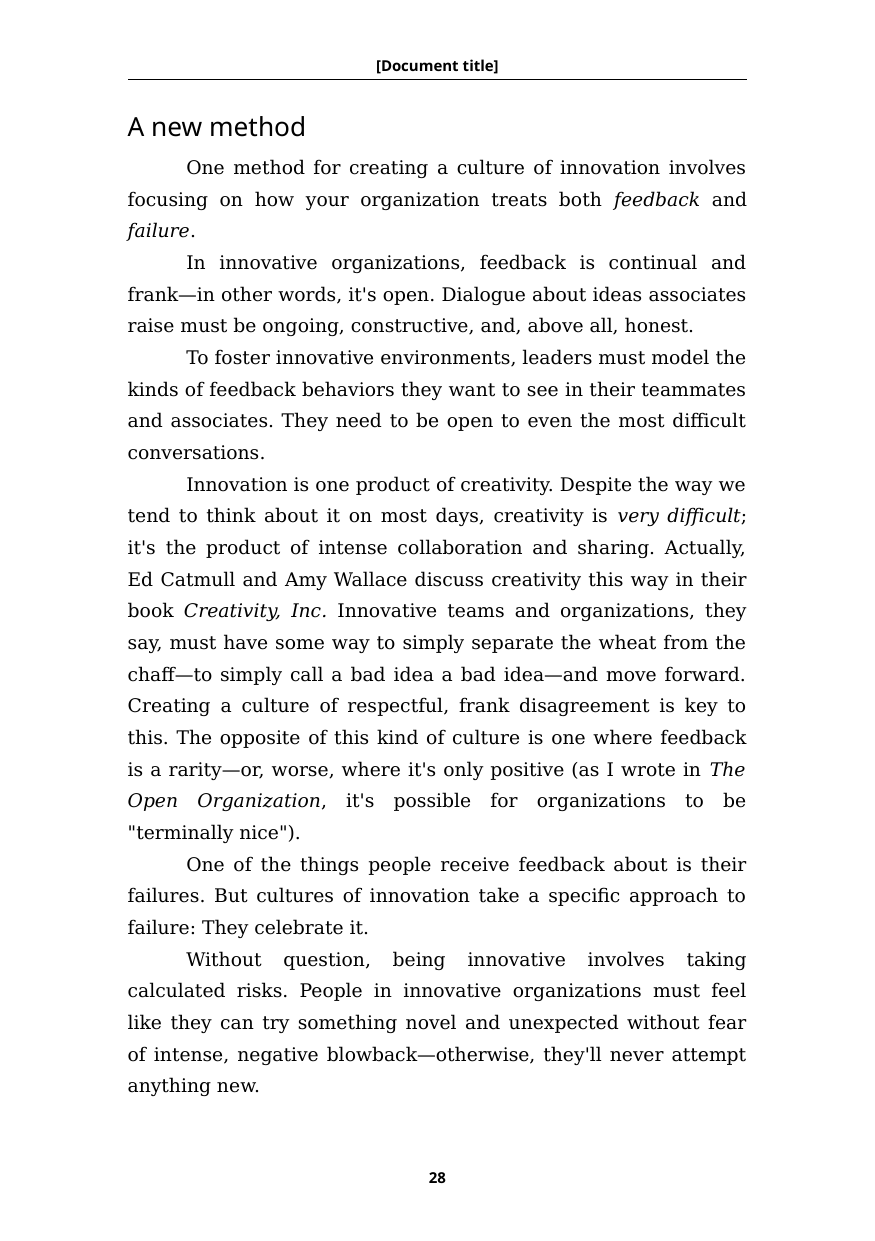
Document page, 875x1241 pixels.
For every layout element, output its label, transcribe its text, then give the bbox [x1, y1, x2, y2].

text One method for creating a culture of innovation involves focusing on how your organization treats both feedback and failure. [127, 157, 747, 242]
text Innovation is one product of creativity. Despite the way we tend to think about it on most days, creativity is very difficult; it's the product of intense collaboration and sharing. Actually, Ed Catmull and Amy Wallace discuss creativity this way in their book Creativity, Inc. Innovative teams and organizations, they say, must have some way to simply separate the wheat from the chaff—to simply call a bad idea a bad idea—and move forward. Creating a culture of respectful, frank disagreement is key to this. The opposite of this kind of culture is one where feedback is a rarity—or, worse, where it's only positive (as I wrote in The Open Organization, it's possible for organizations to be "terminally nice"). [127, 474, 747, 844]
text Without question, being innovative involves taking calculated risks. People in innovative organizations must feel like they can try something novel and unexpected without fear of intense, negative blowback—otherwise, they'll never attempt anything new. [127, 949, 747, 1097]
text To foster innovative environments, leaders must model the kinds of feedback behaviors they want to see in their teammates and associates. They need to be open to even the most difficult conversations. [127, 347, 747, 464]
text One of the things people receive feedback about is their failures. But cultures of innovation take a specific approach to failure: They celebrate it. [127, 854, 747, 939]
text In innovative organizations, feedback is continual and frank—in other words, it's open. Dialogue about ideas associates raise must be ongoing, constructive, and, above all, honest. [127, 252, 747, 337]
subtitle A new method [127, 109, 747, 144]
